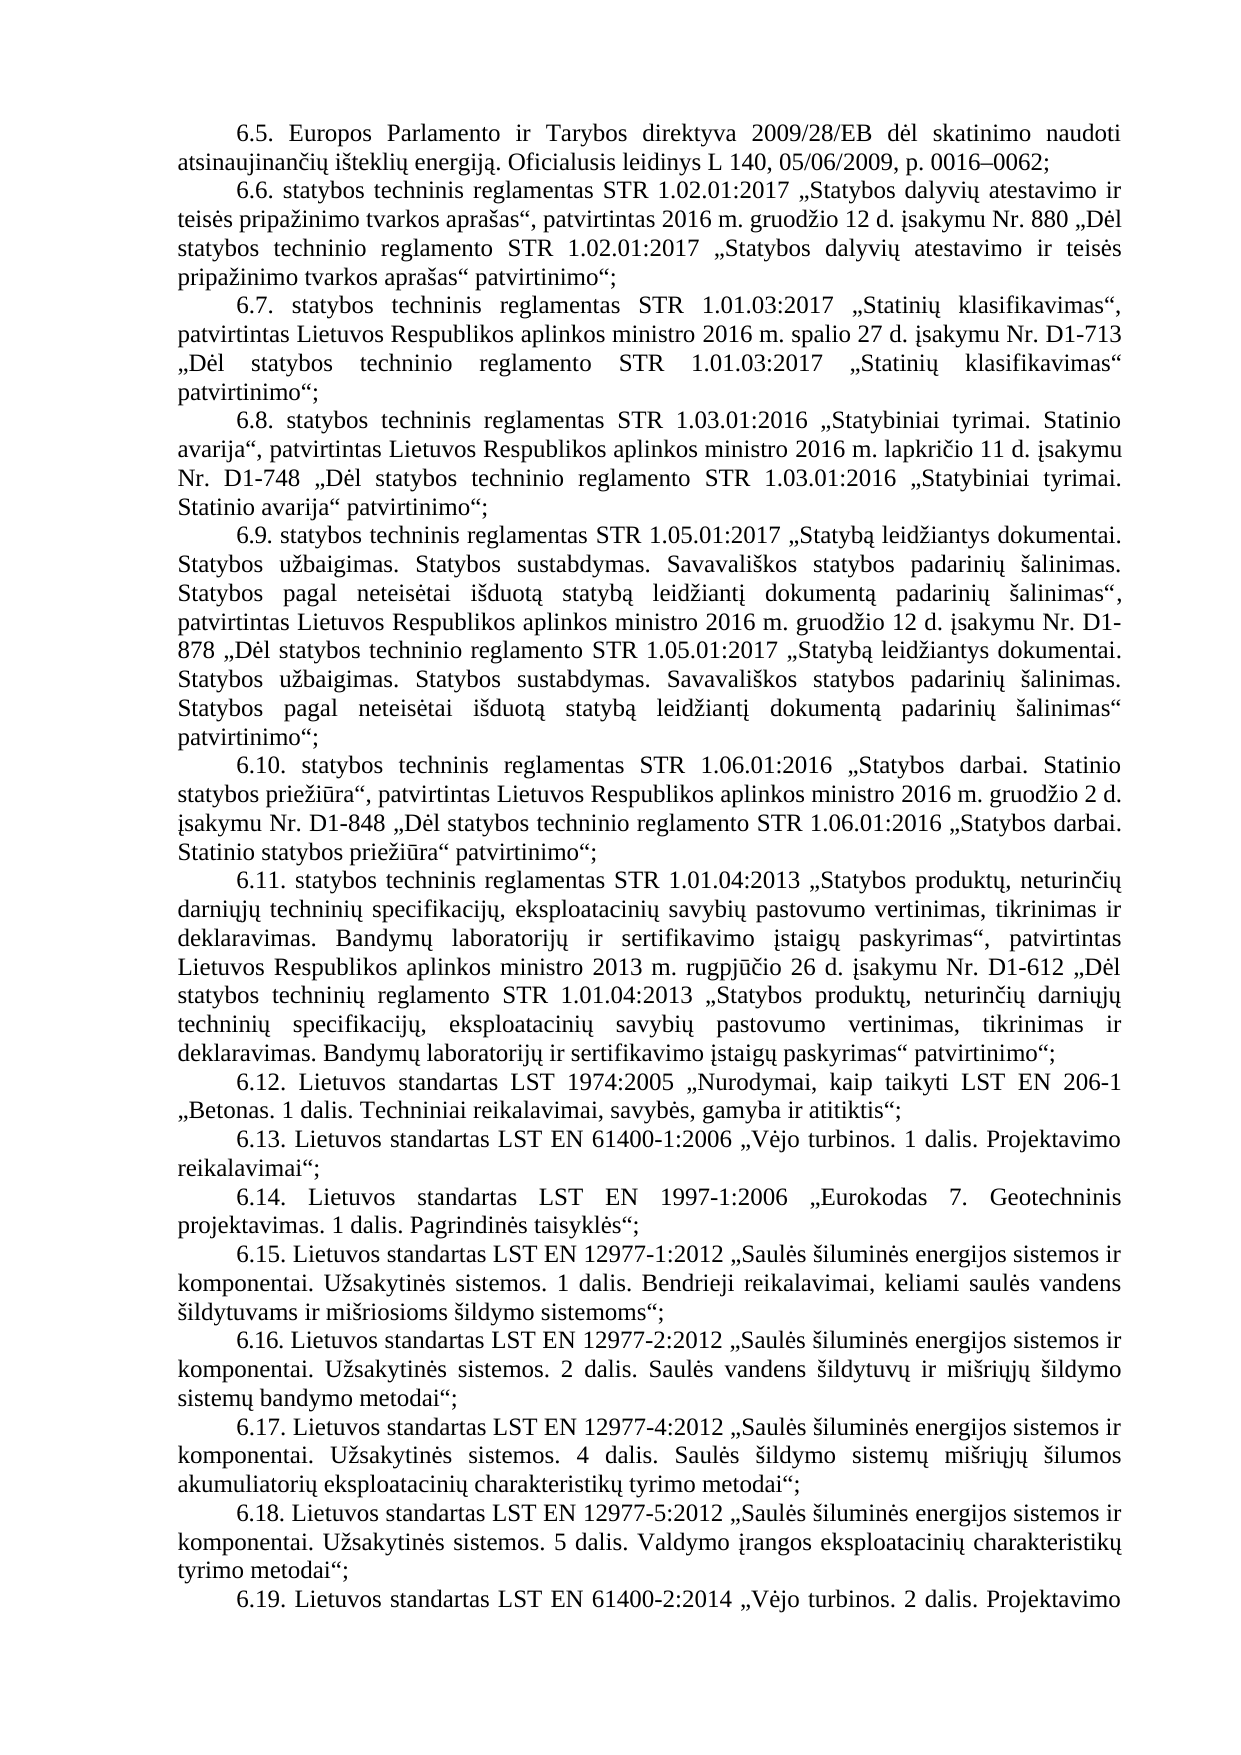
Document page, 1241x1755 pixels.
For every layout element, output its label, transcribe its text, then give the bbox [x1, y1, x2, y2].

text 6.16. Lietuvos standartas LST EN 12977-2:2012 „Saulės šiluminės energijos sistemos ir komponentai. Užsakytinės sistemos. 2 dalis. Saulės vandens šildytuvų ir mišriųjų šildymo sistemų bandymo metodai“; [177, 1326, 1122, 1412]
text 6.19. Lietuvos standartas LST EN 61400-2:2014 „Vėjo turbinos. 2 dalis. Projektavimo [177, 1584, 1122, 1613]
text 6.5. Europos Parlamento ir Tarybos direktyva 2009/28/EB dėl skatinimo naudoti atsinaujinančių išteklių energiją. Oficialusis leidinys L 140, 05/06/2009, p. 0016–0062; [177, 118, 1122, 176]
text 6.10. statybos techninis reglamentas STR 1.06.01:2016 „Statybos darbai. Statinio statybos priežiūra“, patvirtintas Lietuvos Respublikos aplinkos ministro 2016 m. gruodžio 2 d. įsakymu Nr. D1-848 „Dėl statybos techninio reglamento STR 1.06.01:2016 „Statybos darbai. Statinio statybos priežiūra“ patvirtinimo“; [177, 751, 1122, 866]
text 6.15. Lietuvos standartas LST EN 12977-1:2012 „Saulės šiluminės energijos sistemos ir komponentai. Užsakytinės sistemos. 1 dalis. Bendrieji reikalavimai, keliami saulės vandens šildytuvams ir mišriosioms šildymo sistemoms“; [177, 1239, 1122, 1326]
text 6.9. statybos techninis reglamentas STR 1.05.01:2017 „Statybą leidžiantys dokumentai. Statybos užbaigimas. Statybos sustabdymas. Savavališkos statybos padarinių šalinimas. Statybos pagal neteisėtai išduotą statybą leidžiantį dokumentą padarinių šalinimas“, patvirtintas Lietuvos Respublikos aplinkos ministro 2016 m. gruodžio 12 d. įsakymu Nr. D1-878 „Dėl statybos techninio reglamento STR 1.05.01:2017 „Statybą leidžiantys dokumentai. Statybos užbaigimas. Statybos sustabdymas. Savavališkos statybos padarinių šalinimas. Statybos pagal neteisėtai išduotą statybą leidžiantį dokumentą padarinių šalinimas“ patvirtinimo“; [177, 521, 1122, 751]
text 6.13. Lietuvos standartas LST EN 61400-1:2006 „Vėjo turbinos. 1 dalis. Projektavimo reikalavimai“; [177, 1124, 1122, 1182]
text 6.12. Lietuvos standartas LST 1974:2005 „Nurodymai, kaip taikyti LST EN 206-1 „Betonas. 1 dalis. Techniniai reikalavimai, savybės, gamyba ir atitiktis“; [177, 1067, 1122, 1124]
text 6.6. statybos techninis reglamentas STR 1.02.01:2017 „Statybos dalyvių atestavimo ir teisės pripažinimo tvarkos aprašas“, patvirtintas 2016 m. gruodžio 12 d. įsakymu Nr. 880 „Dėl statybos techninio reglamento STR 1.02.01:2017 „Statybos dalyvių atestavimo ir teisės pripažinimo tvarkos aprašas“ patvirtinimo“; [177, 176, 1122, 291]
text 6.11. statybos techninis reglamentas STR 1.01.04:2013 „Statybos produktų, neturinčių darniųjų techninių specifikacijų, eksploatacinių savybių pastovumo vertinimas, tikrinimas ir deklaravimas. Bandymų laboratorijų ir sertifikavimo įstaigų paskyrimas“, patvirtintas Lietuvos Respublikos aplinkos ministro 2013 m. rugpjūčio 26 d. įsakymu Nr. D1-612 „Dėl statybos techninių reglamento STR 1.01.04:2013 „Statybos produktų, neturinčių darniųjų techninių specifikacijų, eksploatacinių savybių pastovumo vertinimas, tikrinimas ir deklaravimas. Bandymų laboratorijų ir sertifikavimo įstaigų paskyrimas“ patvirtinimo“; [177, 866, 1122, 1067]
text 6.8. statybos techninis reglamentas STR 1.03.01:2016 „Statybiniai tyrimai. Statinio avarija“, patvirtintas Lietuvos Respublikos aplinkos ministro 2016 m. lapkričio 11 d. įsakymu Nr. D1-748 „Dėl statybos techninio reglamento STR 1.03.01:2016 „Statybiniai tyrimai. Statinio avarija“ patvirtinimo“; [177, 406, 1122, 521]
text 6.7. statybos techninis reglamentas STR 1.01.03:2017 „Statinių klasifikavimas“, patvirtintas Lietuvos Respublikos aplinkos ministro 2016 m. spalio 27 d. įsakymu Nr. D1-713 „Dėl statybos techninio reglamento STR 1.01.03:2017 „Statinių klasifikavimas“ patvirtinimo“; [177, 291, 1122, 406]
text 6.17. Lietuvos standartas LST EN 12977-4:2012 „Saulės šiluminės energijos sistemos ir komponentai. Užsakytinės sistemos. 4 dalis. Saulės šildymo sistemų mišriųjų šilumos akumuliatorių eksploatacinių charakteristikų tyrimo metodai“; [177, 1412, 1122, 1498]
text 6.14. Lietuvos standartas LST EN 1997-1:2006 „Eurokodas 7. Geotechninis projektavimas. 1 dalis. Pagrindinės taisyklės“; [177, 1182, 1122, 1239]
text 6.18. Lietuvos standartas LST EN 12977-5:2012 „Saulės šiluminės energijos sistemos ir komponentai. Užsakytinės sistemos. 5 dalis. Valdymo įrangos eksploatacinių charakteristikų tyrimo metodai“; [177, 1498, 1122, 1584]
